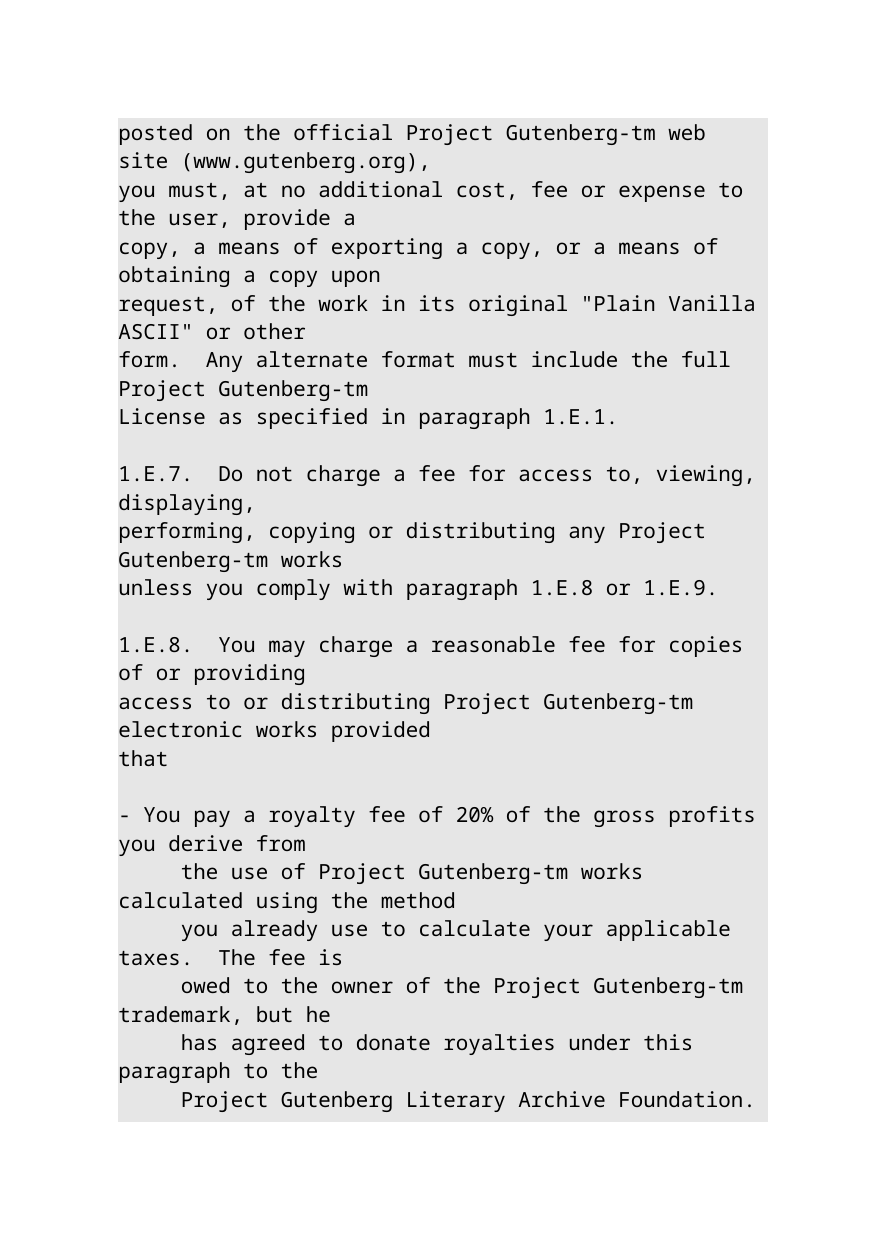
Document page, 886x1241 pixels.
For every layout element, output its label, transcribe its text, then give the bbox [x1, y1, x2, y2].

text License as specified in paragraph 1.E.1. [118, 402, 768, 431]
text copy, a means of exporting a copy, or a means of obtaining a copy upon [118, 232, 768, 289]
text Project Gutenberg Literary Archive Foundation. [118, 1085, 768, 1113]
text 1.E.8. You may charge a reasonable fee for copies of or providing [118, 630, 768, 687]
text form. Any alternate format must include the full Project Gutenberg-tm [118, 346, 768, 402]
text the use of Project Gutenberg-tm works calculated using the method [118, 857, 768, 914]
text request, of the work in its original "Plain Vanilla ASCII" or other [118, 289, 768, 346]
text access to or distributing Project Gutenberg-tm electronic works provided [118, 687, 768, 744]
text unless you comply with paragraph 1.E.8 or 1.E.9. [118, 573, 768, 602]
text you must, at no additional cost, fee or expense to the user, provide a [118, 175, 768, 232]
text - You pay a royalty fee of 20% of the gross profits you derive from [118, 801, 768, 857]
text 1.E.7. Do not charge a fee for access to, viewing, displaying, [118, 459, 768, 516]
text performing, copying or distributing any Project Gutenberg-tm works [118, 516, 768, 573]
text you already use to calculate your applicable taxes. The fee is [118, 914, 768, 971]
text owed to the owner of the Project Gutenberg-tm trademark, but he [118, 971, 768, 1028]
text posted on the official Project Gutenberg-tm web site (www.gutenberg.org), [118, 118, 768, 175]
text has agreed to donate royalties under this paragraph to the [118, 1028, 768, 1085]
text that [118, 744, 768, 772]
